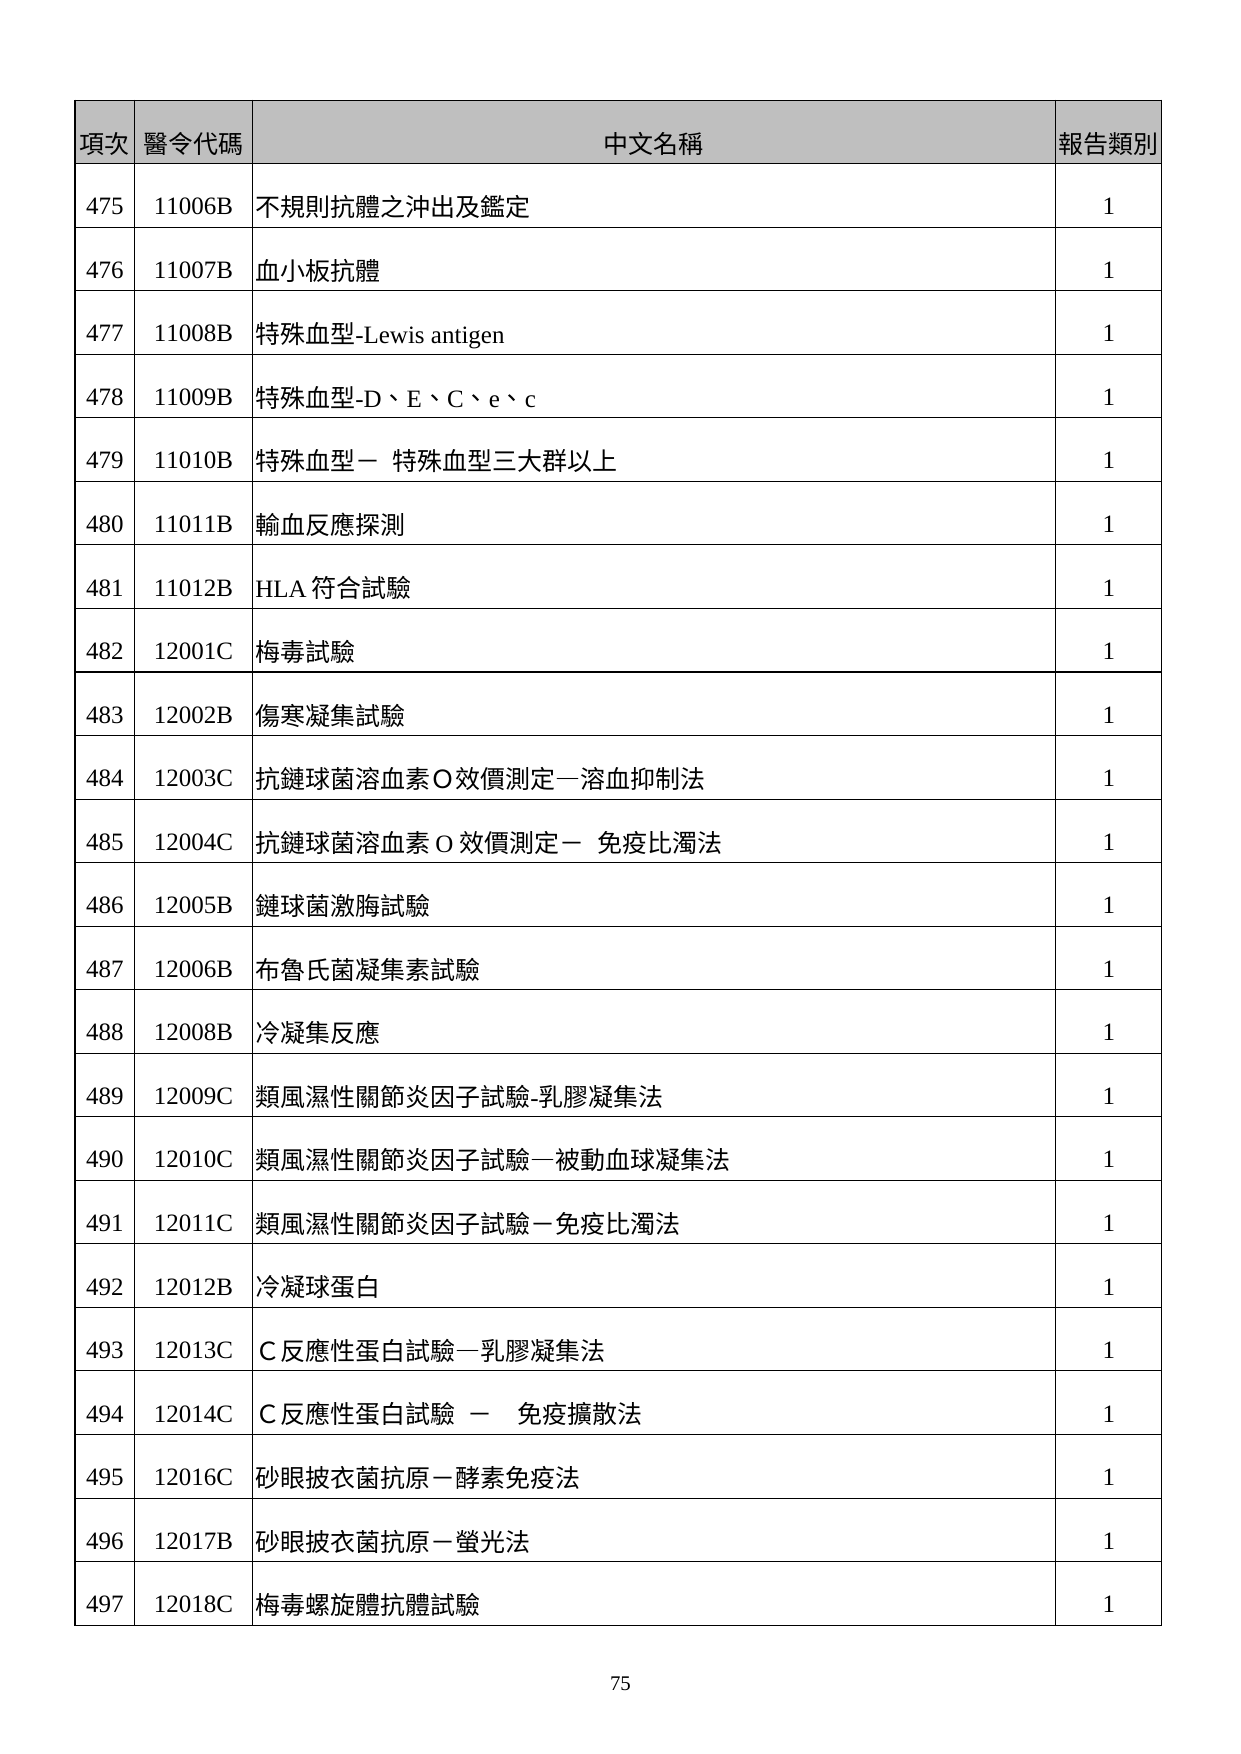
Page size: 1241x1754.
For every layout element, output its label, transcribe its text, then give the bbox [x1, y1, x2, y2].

table_cell 11008B [135, 291, 252, 354]
table_cell 1 [1056, 1117, 1161, 1180]
table_cell 砂眼披衣菌抗原－螢光法 [253, 1499, 1055, 1561]
table_cell 12005B [135, 863, 252, 926]
table_cell 490 [76, 1117, 134, 1180]
table_cell 1 [1056, 291, 1161, 354]
table_cell 482 [76, 609, 134, 671]
table_cell 1 [1056, 990, 1161, 1053]
table_header 中文名稱 [253, 101, 1055, 163]
table_cell 11012B [135, 545, 252, 608]
table_cell 特殊血型－ 特殊血型三大群以上 [253, 418, 1055, 481]
table_cell 12003C [135, 736, 252, 798]
table_cell 12014C [135, 1371, 252, 1434]
table_cell 491 [76, 1181, 134, 1243]
table_cell 12002B [135, 673, 252, 735]
table_cell 12016C [135, 1435, 252, 1497]
table_cell 12010C [135, 1117, 252, 1180]
table_header 報告類別 [1056, 101, 1161, 163]
table_cell Ｃ反應性蛋白試驗—乳膠凝集法 [253, 1308, 1055, 1370]
table_header 項次 [76, 101, 134, 163]
table_cell 1 [1056, 164, 1161, 227]
table_cell 梅毒螺旋體抗體試驗 [253, 1562, 1055, 1624]
table_cell 特殊血型-Lewis antigen [253, 291, 1055, 354]
table_cell 484 [76, 736, 134, 798]
table_cell 1 [1056, 1562, 1161, 1624]
table_cell 12017B [135, 1499, 252, 1561]
table_cell 12018C [135, 1562, 252, 1624]
table_cell 477 [76, 291, 134, 354]
table_cell 1 [1056, 1499, 1161, 1561]
table_cell 12006B [135, 927, 252, 989]
table_cell 輸血反應探測 [253, 482, 1055, 544]
table_cell 11010B [135, 418, 252, 481]
table_cell 1 [1056, 800, 1161, 862]
table_cell 1 [1056, 228, 1161, 290]
table_cell 488 [76, 990, 134, 1053]
table_cell 476 [76, 228, 134, 290]
table_cell 497 [76, 1562, 134, 1624]
table_cell 類風濕性關節炎因子試驗－免疫比濁法 [253, 1181, 1055, 1243]
table_cell 11011B [135, 482, 252, 544]
table_cell 1 [1056, 418, 1161, 481]
table_cell 1 [1056, 545, 1161, 608]
table_cell 11009B [135, 355, 252, 417]
table_cell 1 [1056, 673, 1161, 735]
table_header 醫令代碼 [135, 101, 252, 163]
table_cell HLA符合試驗 [253, 545, 1055, 608]
table_cell 478 [76, 355, 134, 417]
table_cell 12001C [135, 609, 252, 671]
table_cell 493 [76, 1308, 134, 1370]
table_cell 1 [1056, 355, 1161, 417]
table_cell 1 [1056, 1181, 1161, 1243]
table_cell 1 [1056, 736, 1161, 798]
table_cell 1 [1056, 863, 1161, 926]
table_cell 1 [1056, 927, 1161, 989]
table_cell 486 [76, 863, 134, 926]
table_cell 12012B [135, 1244, 252, 1307]
table_cell 1 [1056, 1054, 1161, 1116]
table_cell 485 [76, 800, 134, 862]
table_cell 抗鏈球菌溶血素Ｏ效價測定—溶血抑制法 [253, 736, 1055, 798]
table_cell 血小板抗體 [253, 228, 1055, 290]
table_cell 12013C [135, 1308, 252, 1370]
table_cell 487 [76, 927, 134, 989]
table_cell 489 [76, 1054, 134, 1116]
table_cell 12011C [135, 1181, 252, 1243]
table_cell 1 [1056, 1244, 1161, 1307]
table_cell 481 [76, 545, 134, 608]
table_cell 1 [1056, 1371, 1161, 1434]
table_cell 483 [76, 673, 134, 735]
table_cell 砂眼披衣菌抗原－酵素免疫法 [253, 1435, 1055, 1497]
table_cell 12008B [135, 990, 252, 1053]
table_cell 不規則抗體之沖出及鑑定 [253, 164, 1055, 227]
table_cell 12009C [135, 1054, 252, 1116]
table_cell 類風濕性關節炎因子試驗-乳膠凝集法 [253, 1054, 1055, 1116]
table_cell 布魯氏菌凝集素試驗 [253, 927, 1055, 989]
table_cell 480 [76, 482, 134, 544]
table_cell 類風濕性關節炎因子試驗—被動血球凝集法 [253, 1117, 1055, 1180]
table_cell 冷凝集反應 [253, 990, 1055, 1053]
table_cell 鏈球菌激脢試驗 [253, 863, 1055, 926]
table_cell 12004C [135, 800, 252, 862]
table_cell 傷寒凝集試驗 [253, 673, 1055, 735]
table_cell 特殊血型-D、E、C、e、c [253, 355, 1055, 417]
table_cell 475 [76, 164, 134, 227]
table_cell Ｃ反應性蛋白試驗 － 免疫擴散法 [253, 1371, 1055, 1434]
table_cell 梅毒試驗 [253, 609, 1055, 671]
table_cell 11007B [135, 228, 252, 290]
table_cell 1 [1056, 1308, 1161, 1370]
table_cell 492 [76, 1244, 134, 1307]
table_cell 1 [1056, 482, 1161, 544]
table_cell 479 [76, 418, 134, 481]
table_cell 冷凝球蛋白 [253, 1244, 1055, 1307]
table_cell 496 [76, 1499, 134, 1561]
table_cell 11006B [135, 164, 252, 227]
table_cell 1 [1056, 609, 1161, 671]
table_cell 495 [76, 1435, 134, 1497]
table_cell 494 [76, 1371, 134, 1434]
table_cell 抗鏈球菌溶血素O 效價測定－ 免疫比濁法 [253, 800, 1055, 862]
table_cell 1 [1056, 1435, 1161, 1497]
